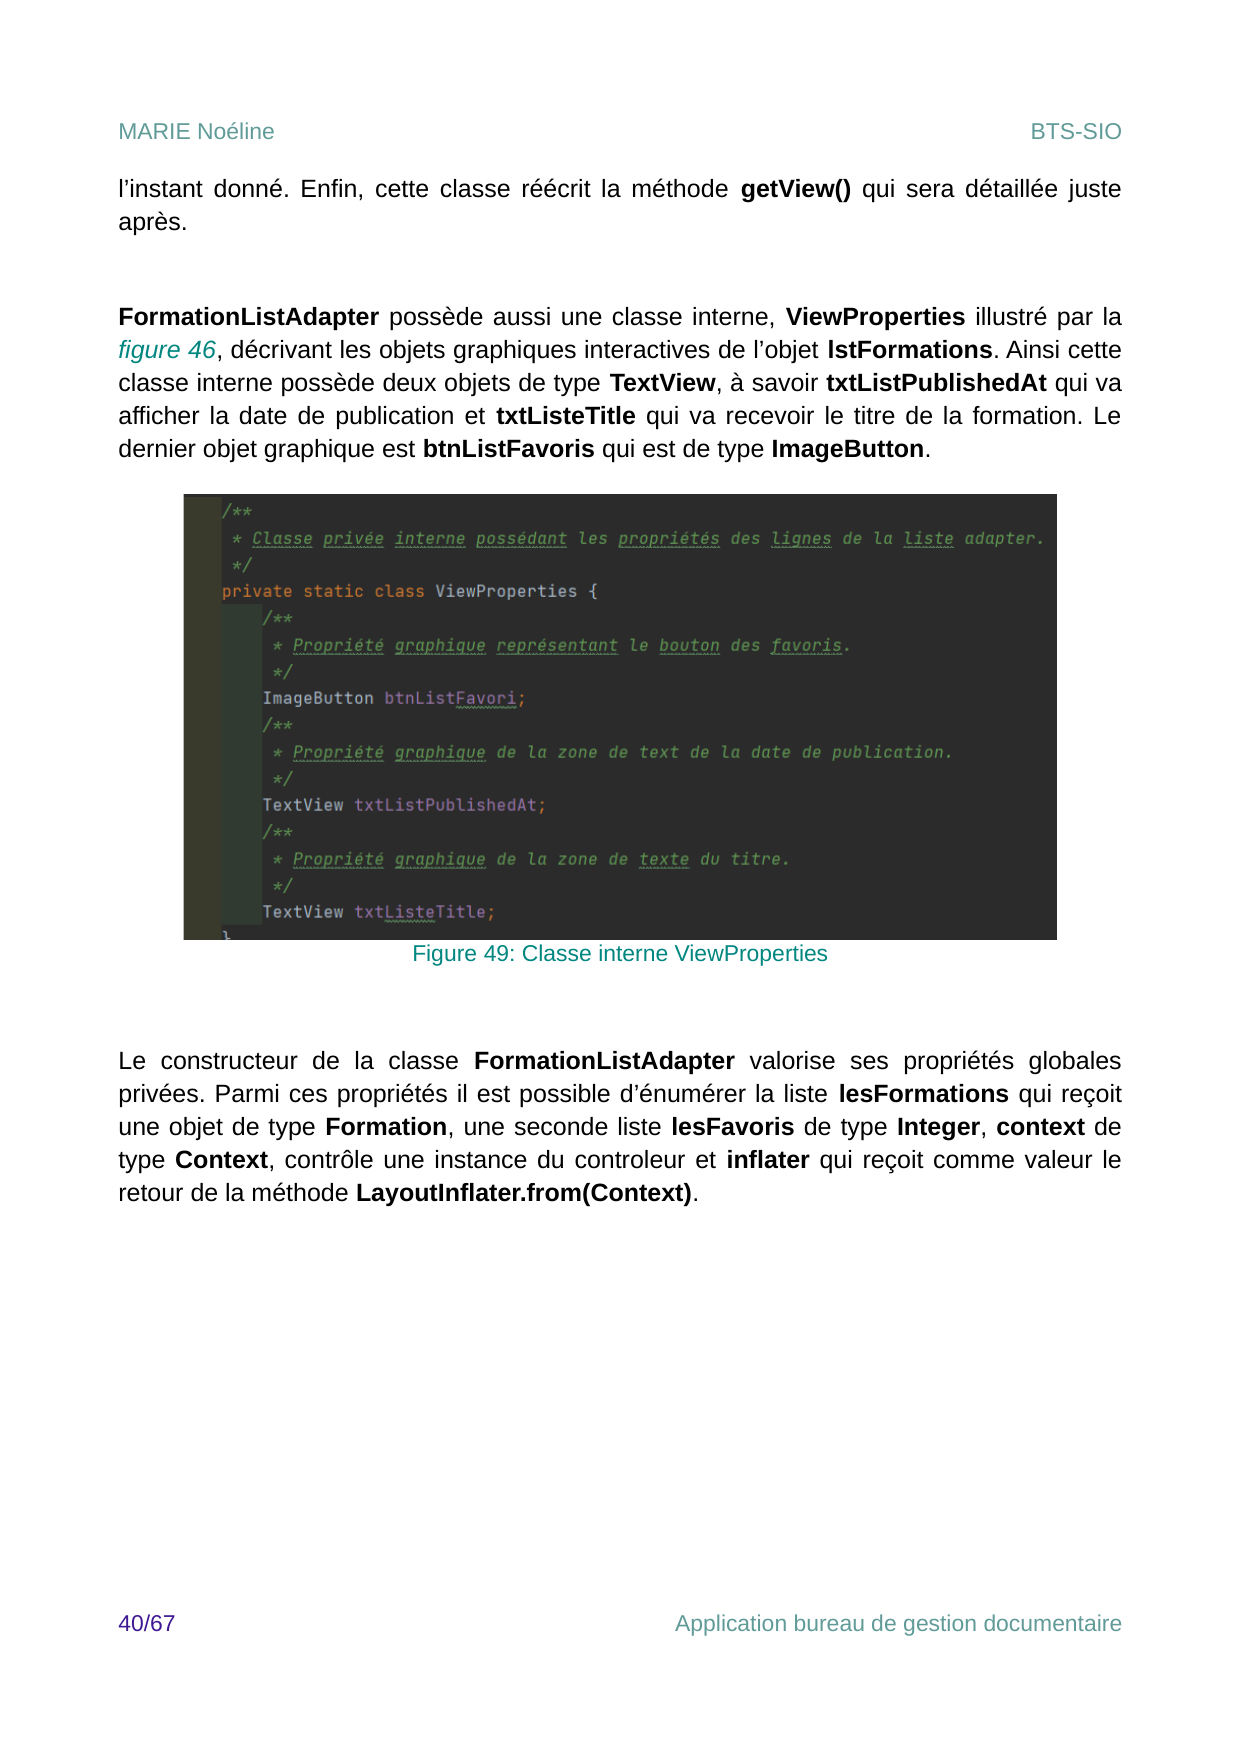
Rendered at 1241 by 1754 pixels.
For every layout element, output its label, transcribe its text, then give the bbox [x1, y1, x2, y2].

text Figure 49: Classe interne ViewProperties [118, 940, 1122, 966]
text Le constructeur de la classe FormationListAdapter valorise ses propriétés globales privées. Parmi ces propriétés il est possible d’énumérer la liste lesFormations qui reçoit une objet de type Formation, une seconde liste lesFavoris de type Integer, context de type Context, contrôle une instance du controleur et inflater qui reçoit comme valeur le retour de la méthode LayoutInflater.from(Context). [118, 1046, 1122, 1206]
text FormationListAdapter possède aussi une classe interne, ViewProperties illustré par la figure 46, décrivant les objets graphiques interactives de l’objet lstFormations. Ainsi cette classe interne possède deux objets de type TextView, à savoir txtListPublishedAt qui va afficher la date de publication et txtListeTitle qui va recevoir le titre de la formation. Le dernier objet graphique est btnListFavoris qui est de type ImageButton. [118, 302, 1122, 463]
picture [183, 494, 1057, 940]
text l’instant donné. Enfin, cette classe réécrit la méthode getView() qui sera détaillée juste après. [118, 174, 1122, 236]
